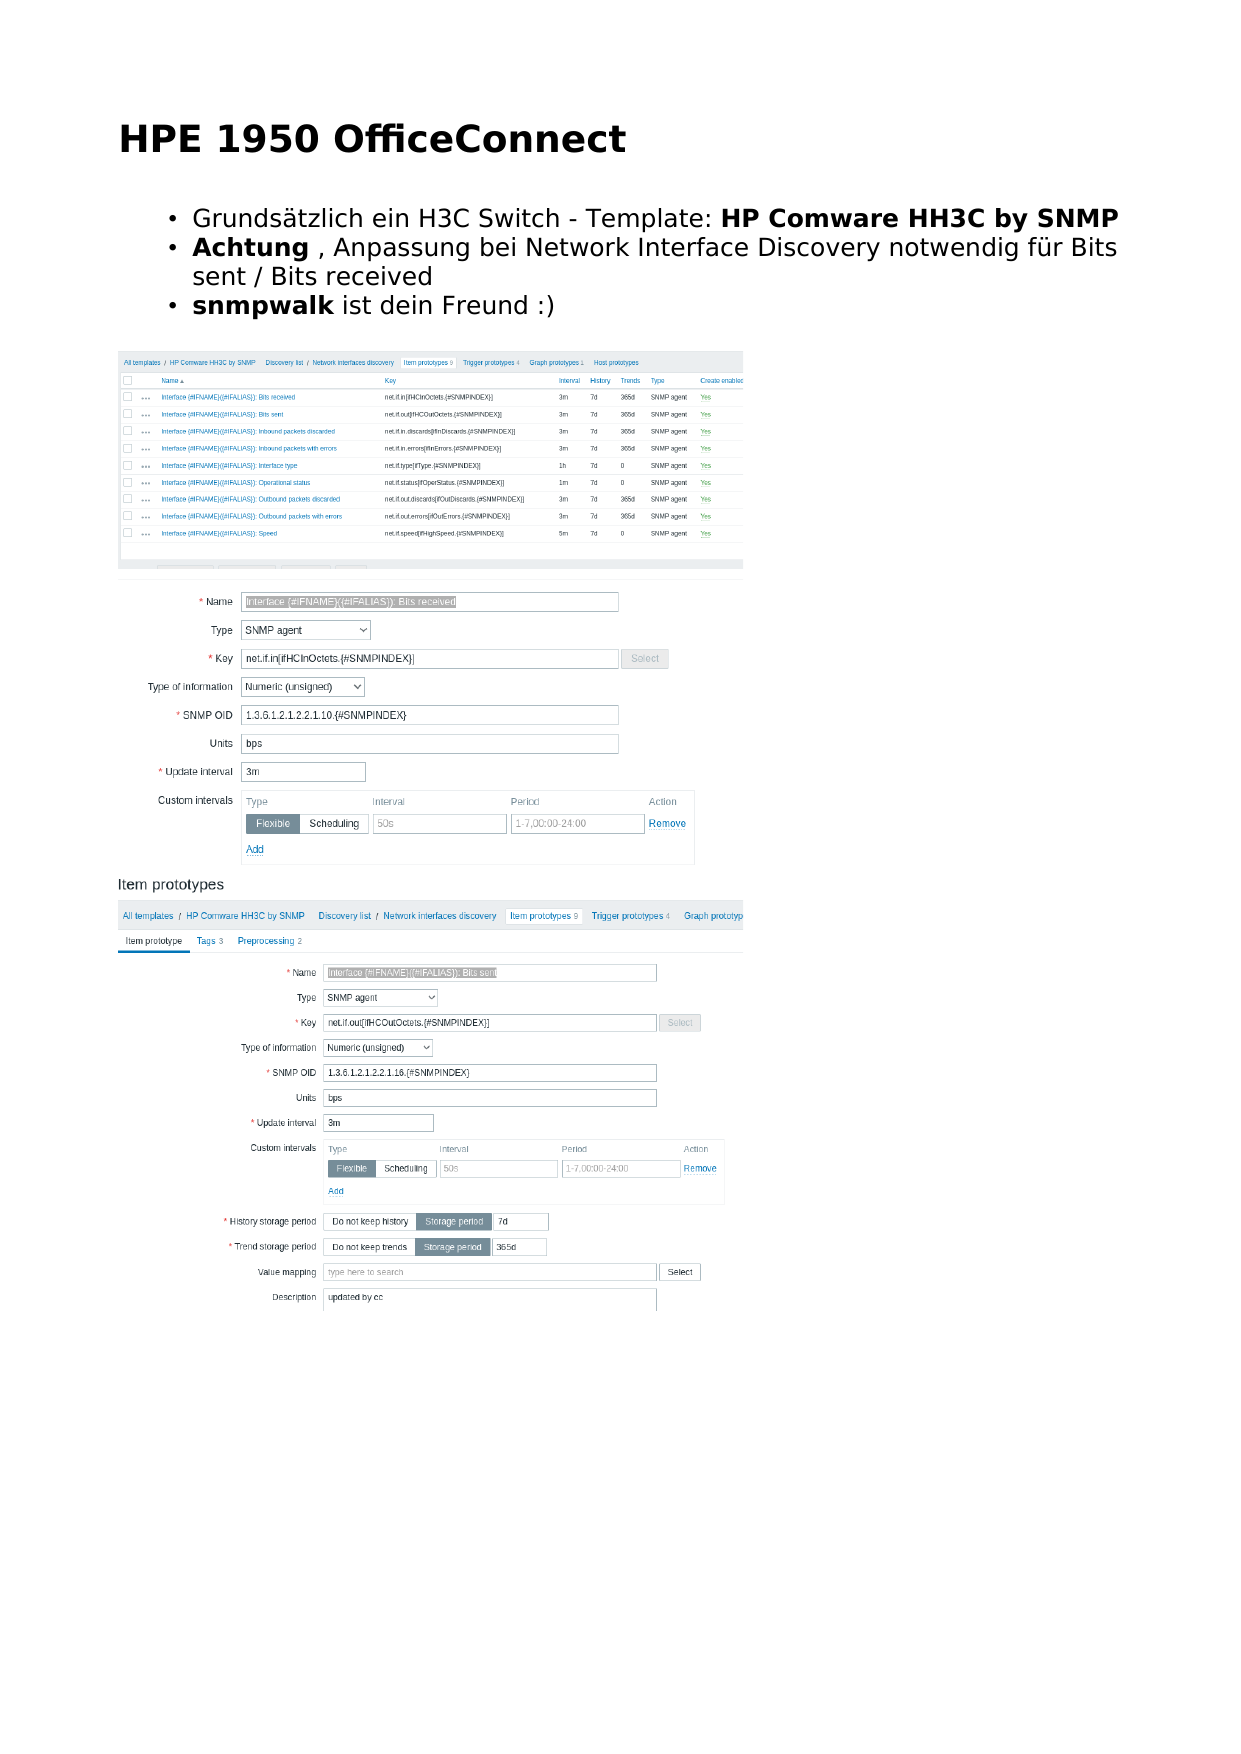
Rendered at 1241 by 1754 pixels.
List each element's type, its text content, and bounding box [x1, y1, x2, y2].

picture [118, 350, 744, 569]
picture [118, 574, 744, 865]
picture [118, 870, 744, 1311]
list Grundsätzlich ein H3C Switch - Template: HP Comware HH3C by SNMP [177, 204, 1122, 233]
list snmpwalk ist dein Freund :) [177, 291, 1122, 320]
subtitle HPE 1950 OfficeConnect [118, 118, 1122, 162]
list Achtung , Anpassung bei Network Interface Discovery notwendig für Bits sent / Bits received [177, 233, 1122, 291]
